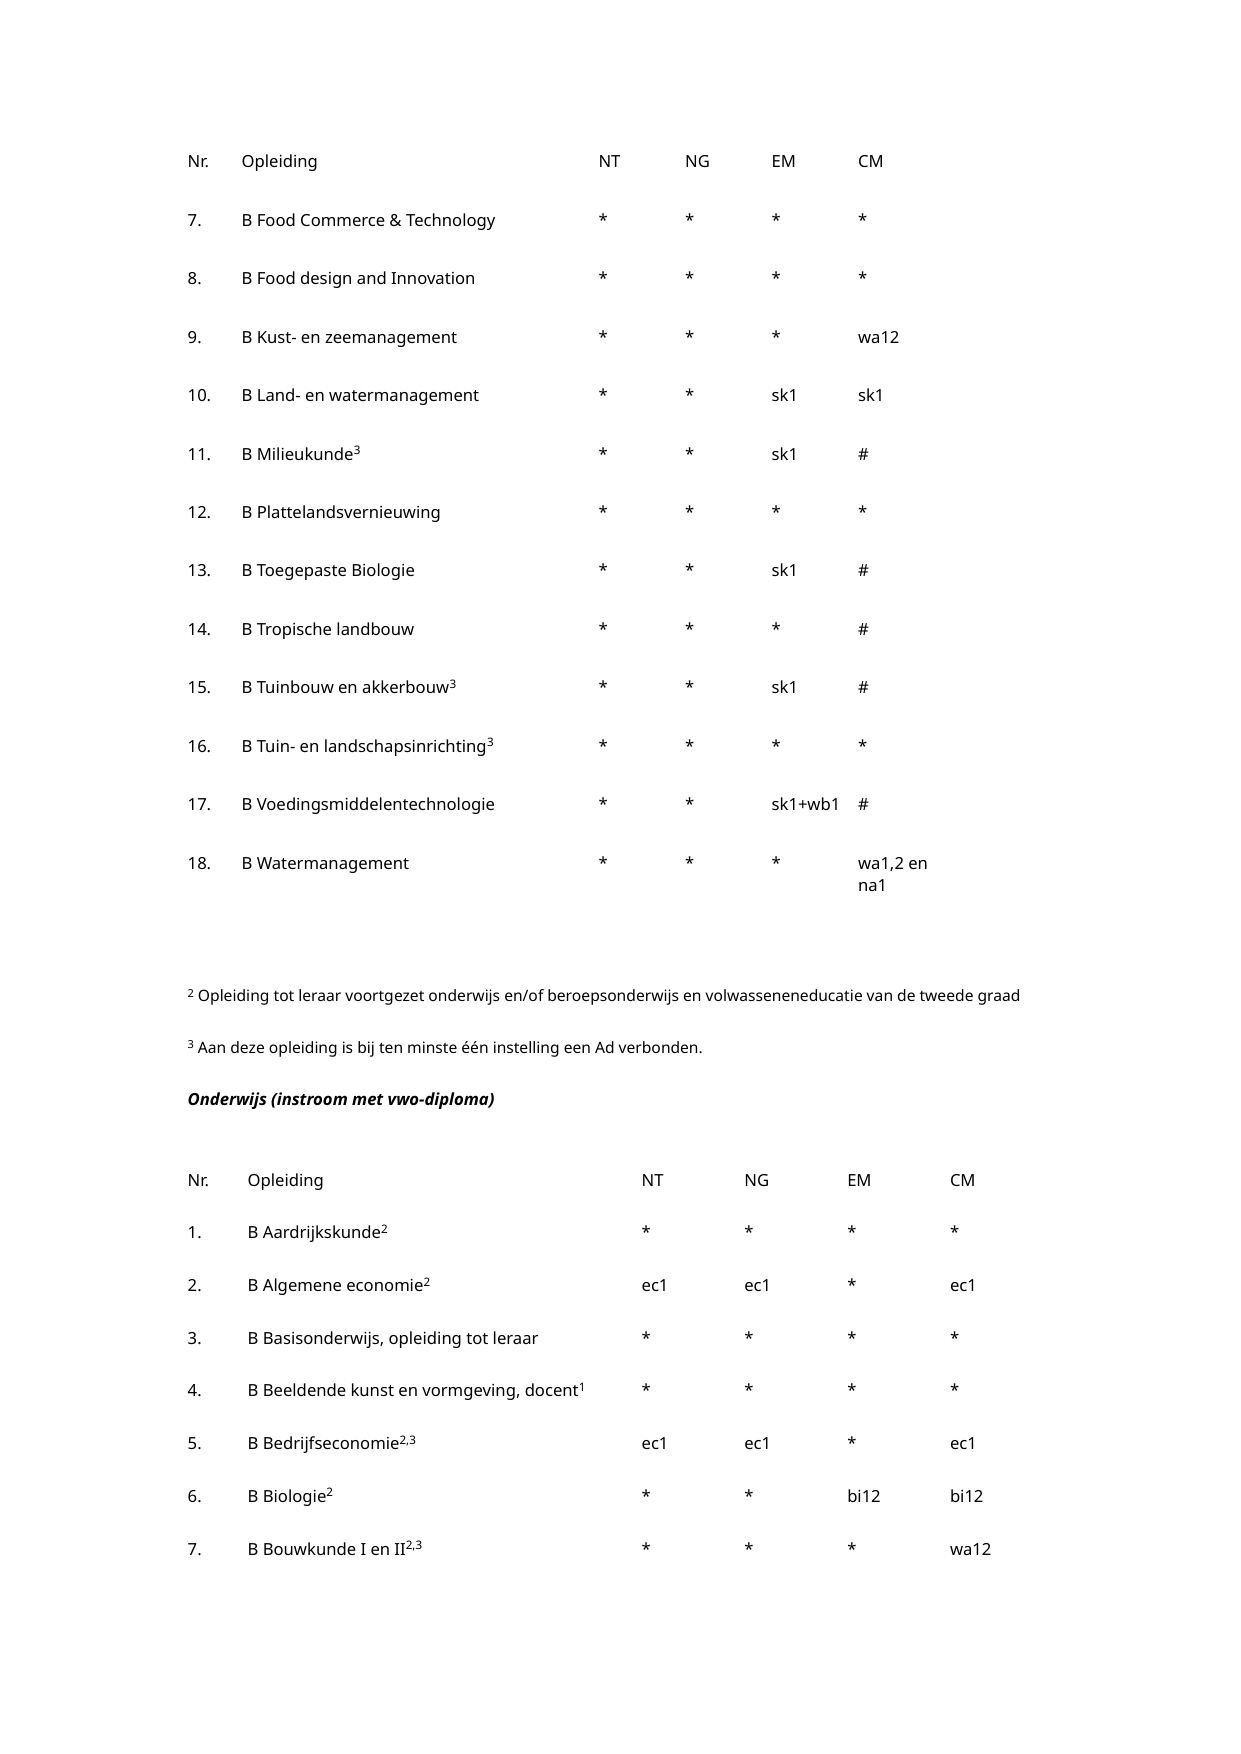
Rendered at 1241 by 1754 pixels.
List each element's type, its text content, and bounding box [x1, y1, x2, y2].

table_cell * [685, 267, 771, 325]
table_cell # [858, 793, 955, 851]
text 2 Opleiding tot leraar voortgezet onderwijs en/of beroepsonderwijs en volwasseneneducatie van de tweede graad [187, 985, 1053, 1006]
table_cell * [598, 501, 685, 559]
table_cell * [685, 734, 771, 793]
table_cell * [598, 209, 685, 267]
table_cell * [744, 1485, 847, 1537]
table_cell # [858, 618, 955, 676]
table_cell * [847, 1274, 950, 1326]
table_cell ec1 [950, 1274, 1053, 1326]
table_header EM [771, 150, 858, 208]
table_cell * [771, 267, 858, 325]
table_cell 7. [188, 1537, 247, 1590]
table_cell B Bedrijfseconomie2,3 [248, 1432, 641, 1484]
table_cell * [598, 618, 685, 676]
table_cell * [858, 501, 955, 559]
table_cell 13. [188, 559, 241, 617]
table_cell B Watermanagement [241, 851, 598, 927]
table_cell ec1 [950, 1432, 1053, 1484]
table_cell wa12 [950, 1537, 1053, 1590]
table_cell * [858, 209, 955, 267]
table_cell 6. [188, 1485, 247, 1537]
table_cell * [744, 1537, 847, 1590]
table_cell B Food Commerce & Technology [241, 209, 598, 267]
text Onderwijs (instroom met vwo-diploma) [187, 1088, 1053, 1110]
table_cell * [598, 384, 685, 442]
table_cell # [858, 559, 955, 617]
table_header NG [744, 1168, 847, 1221]
table_cell B Food design and Innovation [241, 267, 598, 325]
table_header Opleiding [248, 1168, 641, 1221]
table_cell * [598, 442, 685, 501]
table_cell B Milieukunde3 [241, 442, 598, 501]
table_cell * [641, 1537, 744, 1590]
table_cell * [950, 1326, 1053, 1379]
table_cell 11. [188, 442, 241, 501]
table_cell * [685, 851, 771, 927]
table_cell B Basisonderwijs, opleiding tot leraar [248, 1326, 641, 1379]
table_cell B Kust- en zeemanagement [241, 325, 598, 384]
table_header CM [950, 1168, 1053, 1221]
table_cell wa12 [858, 325, 955, 384]
table_cell * [950, 1379, 1053, 1432]
table_cell * [771, 325, 858, 384]
table_cell B Voedingsmiddelentechnologie [241, 793, 598, 851]
table_cell * [771, 618, 858, 676]
table_cell 16. [188, 734, 241, 793]
table_cell 9. [188, 325, 241, 384]
table_cell sk1 [771, 384, 858, 442]
table_cell bi12 [847, 1485, 950, 1537]
table_cell B Tropische landbouw [241, 618, 598, 676]
table_cell * [771, 851, 858, 927]
table_cell * [685, 676, 771, 734]
table_cell * [598, 559, 685, 617]
table_cell sk1 [771, 559, 858, 617]
table_cell # [858, 442, 955, 501]
table_cell * [685, 325, 771, 384]
table_cell * [598, 851, 685, 927]
table_cell B Tuin- en landschapsinrichting3 [241, 734, 598, 793]
table_cell 1. [188, 1221, 247, 1274]
table_header NT [598, 150, 685, 208]
table_cell B Tuinbouw en akkerbouw3 [241, 676, 598, 734]
table_cell B Beeldende kunst en vormgeving, docent1 [248, 1379, 641, 1432]
table_cell * [598, 676, 685, 734]
table_cell sk1 [858, 384, 955, 442]
table_header EM [847, 1168, 950, 1221]
table_cell ec1 [744, 1274, 847, 1326]
table_cell * [950, 1221, 1053, 1274]
table_cell * [858, 267, 955, 325]
table_cell B Biologie2 [248, 1485, 641, 1537]
table_header NT [641, 1168, 744, 1221]
table_cell 2. [188, 1274, 247, 1326]
table_cell 18. [188, 851, 241, 927]
table_cell * [598, 734, 685, 793]
table_cell * [744, 1326, 847, 1379]
table_cell * [858, 734, 955, 793]
table_cell 7. [188, 209, 241, 267]
table_cell * [685, 442, 771, 501]
table_cell sk1 [771, 676, 858, 734]
table_header Nr. [188, 150, 241, 208]
table_cell 14. [188, 618, 241, 676]
text 3 Aan deze opleiding is bij ten minste één instelling een Ad verbonden. [187, 1036, 1053, 1058]
table_cell * [771, 209, 858, 267]
table_cell * [685, 384, 771, 442]
table_header Opleiding [241, 150, 598, 208]
table_cell B Land- en watermanagement [241, 384, 598, 442]
table_cell * [847, 1537, 950, 1590]
table_cell * [598, 793, 685, 851]
table_cell 15. [188, 676, 241, 734]
table_cell * [685, 559, 771, 617]
table_cell B Algemene economie2 [248, 1274, 641, 1326]
table_cell 12. [188, 501, 241, 559]
table_cell B Aardrijkskunde2 [248, 1221, 641, 1274]
table_cell * [685, 793, 771, 851]
table_cell * [641, 1485, 744, 1537]
table_cell 10. [188, 384, 241, 442]
table_cell sk1 [771, 442, 858, 501]
table_cell * [744, 1379, 847, 1432]
table_cell wa1,2 en na1 [858, 851, 955, 927]
table_cell * [771, 501, 858, 559]
table_cell 3. [188, 1326, 247, 1379]
table_cell * [685, 618, 771, 676]
table_cell * [847, 1432, 950, 1484]
table_header NG [685, 150, 771, 208]
table_cell * [598, 325, 685, 384]
table_header CM [858, 150, 955, 208]
table_cell B Bouwkunde I en II2,3 [248, 1537, 641, 1590]
table_cell * [685, 501, 771, 559]
table_cell 4. [188, 1379, 247, 1432]
table_cell * [847, 1379, 950, 1432]
table_cell ec1 [641, 1274, 744, 1326]
table_cell * [744, 1221, 847, 1274]
table_cell * [771, 734, 858, 793]
table_cell 17. [188, 793, 241, 851]
table_cell * [847, 1326, 950, 1379]
table_header Nr. [188, 1168, 247, 1221]
table_cell sk1+wb1 [771, 793, 858, 851]
table_cell * [847, 1221, 950, 1274]
table_cell * [641, 1221, 744, 1274]
table_cell * [685, 209, 771, 267]
table_cell # [858, 676, 955, 734]
table_cell bi12 [950, 1485, 1053, 1537]
table_cell * [641, 1326, 744, 1379]
table_cell ec1 [744, 1432, 847, 1484]
table_cell 5. [188, 1432, 247, 1484]
table_cell * [641, 1379, 744, 1432]
table_cell B Toegepaste Biologie [241, 559, 598, 617]
table_cell B Plattelandsvernieuwing [241, 501, 598, 559]
table_cell 8. [188, 267, 241, 325]
table_cell * [598, 267, 685, 325]
table_cell ec1 [641, 1432, 744, 1484]
